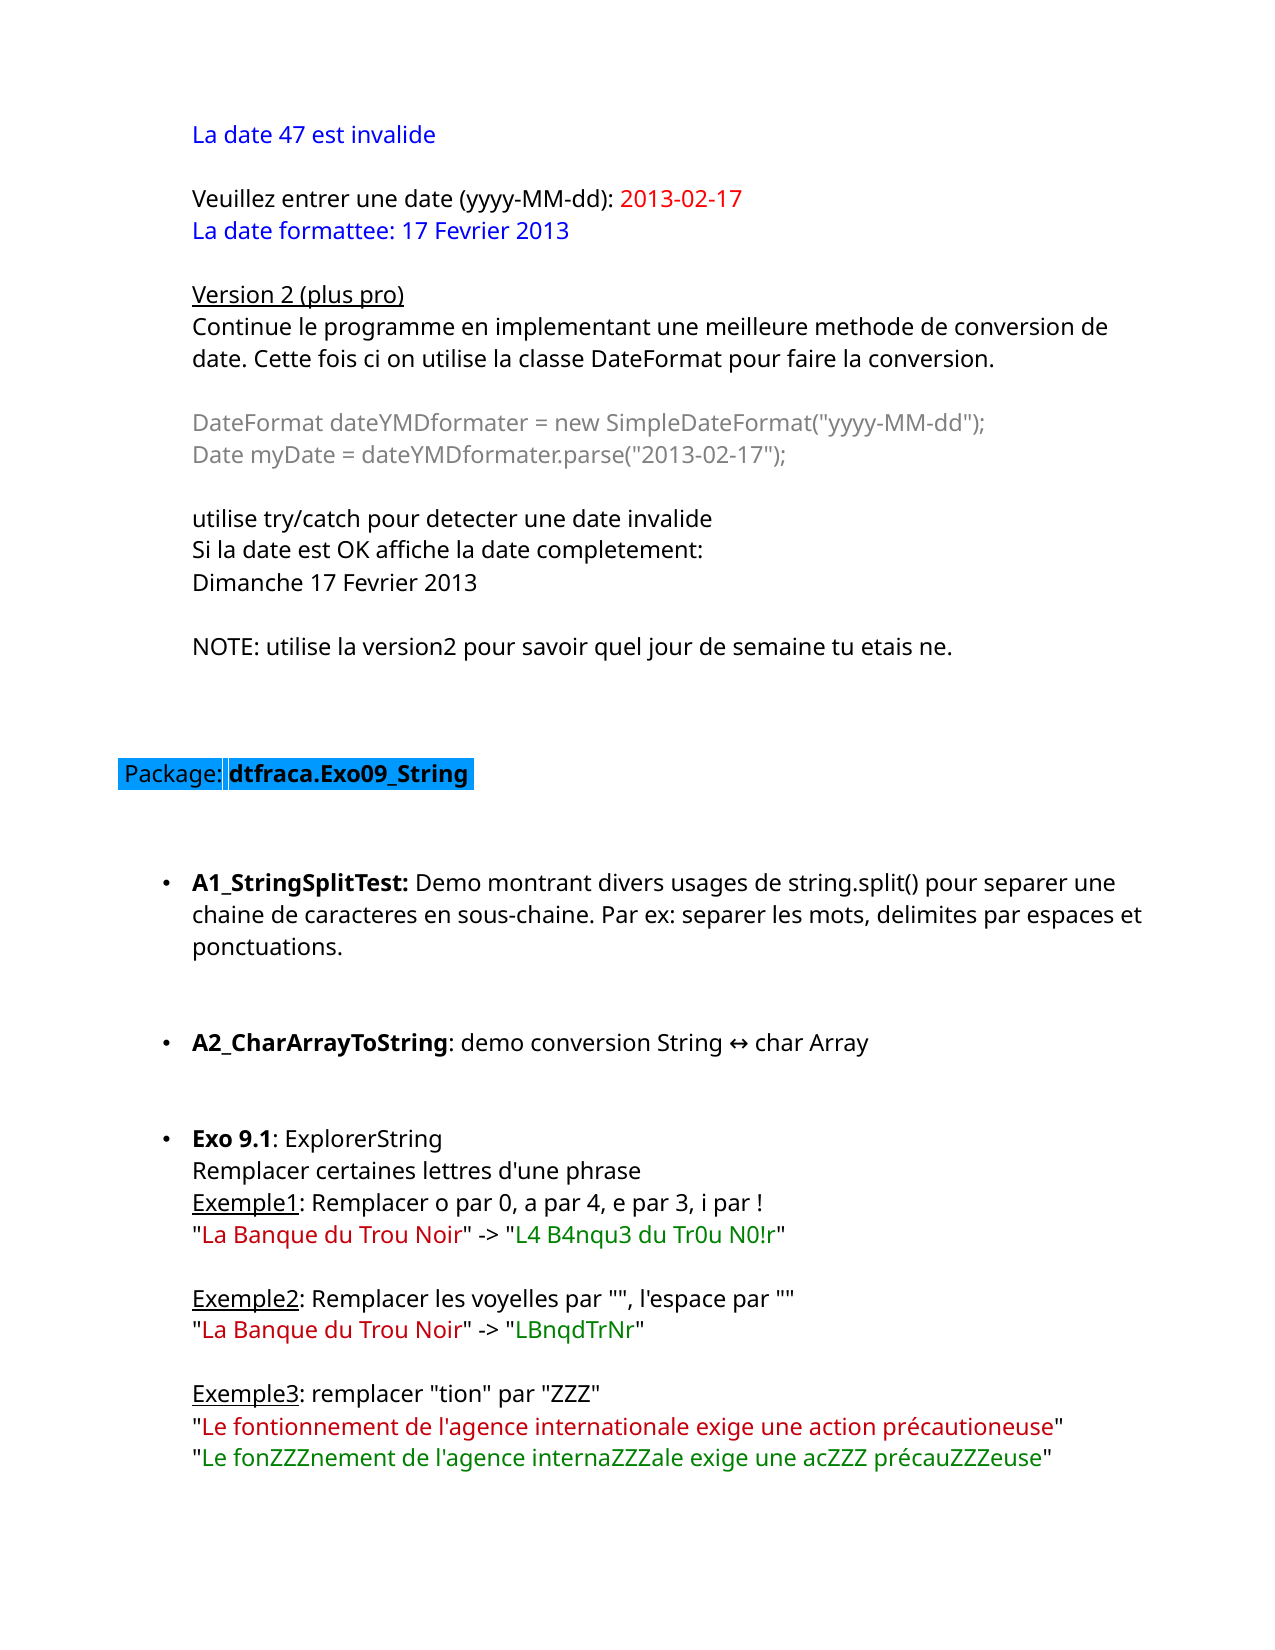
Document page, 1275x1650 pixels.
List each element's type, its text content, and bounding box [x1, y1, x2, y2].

list Exo 9.1: ExplorerString [162, 1122, 1157, 1154]
list "La Banque du Trou Noir" -> "L4 B4nqu3 du Tr0u N0!r" [162, 1218, 1157, 1282]
list "Le fonZZZnement de l'agence internaZZZale exige une acZZZ précauZZZeuse" [162, 1442, 1157, 1474]
list La date 47 est invalide Veuillez entrer une date (yyyy-MM-dd): 2013-02-17 La date formattee: 17 Fevrier 2013 Version 2 (plus pro) Continue le programme en implementant une meilleure methode de conversion de date. Cette fois ci on utilise la classe DateFormat pour faire la conversion. DateFormat dateYMDformater = new SimpleDateFormat("yyyy-MM-dd"); Date myDate = dateYMDformater.parse("2013-02-17"); utilise try/catch pour detecter une date invalide Si la date est OK affiche la date completement: Dimanche 17 Fevrier 2013 NOTE: utilise la version2 pour savoir quel jour de semaine tu etais ne. [162, 118, 1157, 694]
list Exemple2: Remplacer les voyelles par "", l'espace par "" [162, 1282, 1157, 1314]
list "La Banque du Trou Noir" -> "LBnqdTrNr" [162, 1314, 1157, 1346]
list A1_StringSplitTest: Demo montrant divers usages de string.split() pour separer une chaine de caracteres en sous-chaine. Par ex: separer les mots, delimites par espaces et ponctuations. [162, 866, 1157, 1026]
text Package: dtfraca.Exo09_String [118, 758, 1157, 790]
list Remplacer certaines lettres d'une phrase [162, 1154, 1157, 1186]
list "Le fontionnement de l'agence internationale exige une action précautioneuse" [162, 1410, 1157, 1442]
list Exemple3: remplacer "tion" par "ZZZ" [162, 1378, 1157, 1410]
list Exemple1: Remplacer o par 0, a par 4, e par 3, i par ! [162, 1186, 1157, 1218]
list A2_CharArrayToString: demo conversion String ↔ char Array [162, 1026, 1157, 1122]
